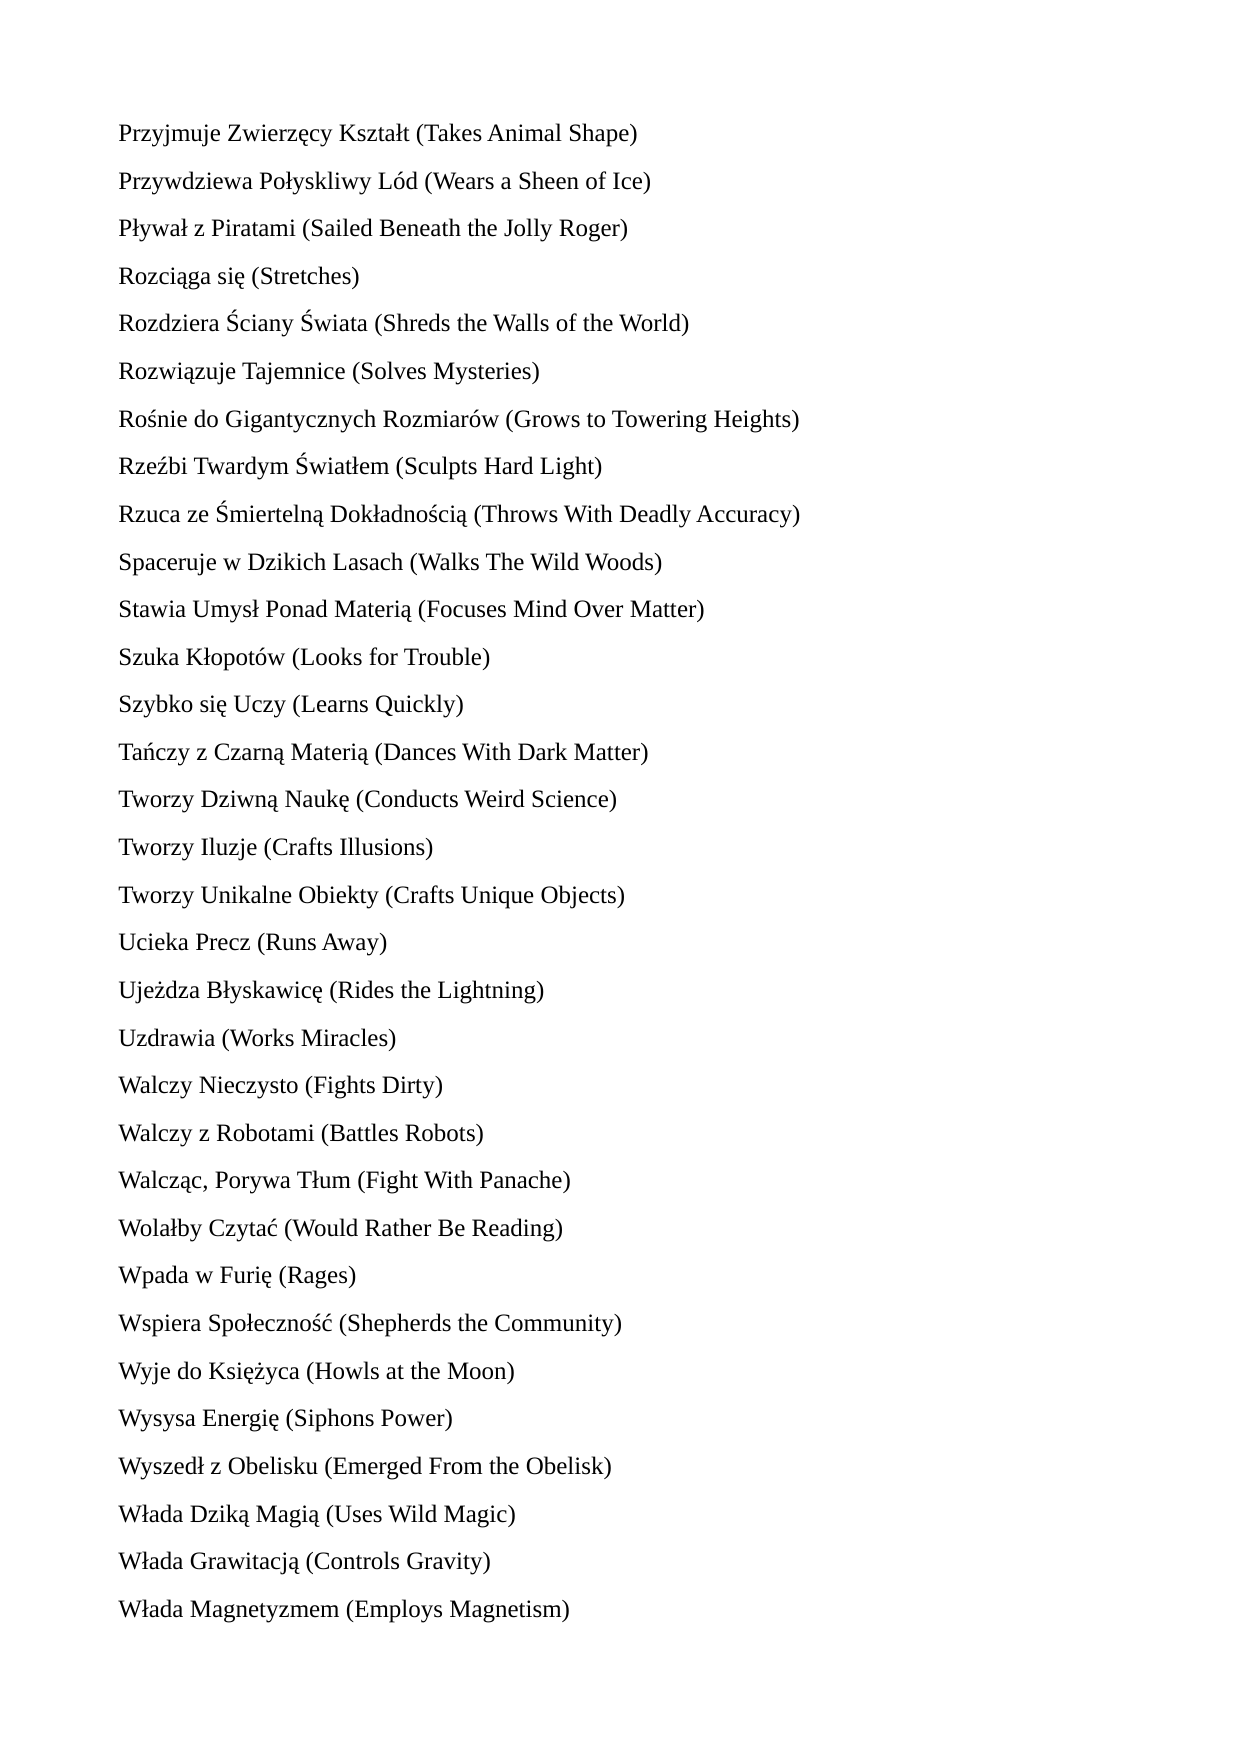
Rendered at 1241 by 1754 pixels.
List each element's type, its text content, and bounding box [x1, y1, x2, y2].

text Rzeźbi Twardym Światłem (Sculpts Hard Light) [118, 451, 1122, 480]
text Wspiera Społeczność (Shepherds the Community) [118, 1308, 1122, 1337]
text Przywdziewa Połyskliwy Lód (Wears a Sheen of Ice) [118, 166, 1122, 194]
text Wyszedł z Obelisku (Emerged From the Obelisk) [118, 1451, 1122, 1480]
text Wpada w Furię (Rages) [118, 1261, 1122, 1289]
text Wolałby Czytać (Would Rather Be Reading) [118, 1213, 1122, 1242]
text Wyje do Księżyca (Howls at the Moon) [118, 1356, 1122, 1384]
text Wysysa Energię (Siphons Power) [118, 1403, 1122, 1432]
text Spaceruje w Dzikich Lasach (Walks The Wild Woods) [118, 547, 1122, 575]
text Rzuca ze Śmiertelną Dokładnością (Throws With Deadly Accuracy) [118, 499, 1122, 528]
text Walcząc, Porywa Tłum (Fight With Panache) [118, 1165, 1122, 1194]
text Szybko się Uczy (Learns Quickly) [118, 689, 1122, 718]
text Walczy z Robotami (Battles Robots) [118, 1118, 1122, 1147]
text Włada Grawitacją (Controls Gravity) [118, 1546, 1122, 1575]
text Przyjmuje Zwierzęcy Kształt (Takes Animal Shape) [118, 118, 1122, 147]
text Stawia Umysł Ponad Materią (Focuses Mind Over Matter) [118, 594, 1122, 623]
text Rozwiązuje Tajemnice (Solves Mysteries) [118, 356, 1122, 385]
text Włada Magnetyzmem (Employs Magnetism) [118, 1594, 1122, 1623]
text Walczy Nieczysto (Fights Dirty) [118, 1070, 1122, 1099]
text Włada Dziką Magią (Uses Wild Magic) [118, 1499, 1122, 1527]
text Ucieka Precz (Runs Away) [118, 927, 1122, 956]
text Rośnie do Gigantycznych Rozmiarów (Grows to Towering Heights) [118, 404, 1122, 432]
text Tworzy Unikalne Obiekty (Crafts Unique Objects) [118, 880, 1122, 908]
text Rozdziera Ściany Świata (Shreds the Walls of the World) [118, 308, 1122, 337]
text Rozciąga się (Stretches) [118, 261, 1122, 290]
text Uzdrawia (Works Miracles) [118, 1023, 1122, 1051]
text Ujeżdza Błyskawicę (Rides the Lightning) [118, 975, 1122, 1004]
text Tańczy z Czarną Materią (Dances With Dark Matter) [118, 737, 1122, 766]
text Szuka Kłopotów (Looks for Trouble) [118, 642, 1122, 671]
text Pływał z Piratami (Sailed Beneath the Jolly Roger) [118, 213, 1122, 242]
text Tworzy Iluzje (Crafts Illusions) [118, 832, 1122, 861]
text Tworzy Dziwną Naukę (Conducts Weird Science) [118, 784, 1122, 813]
